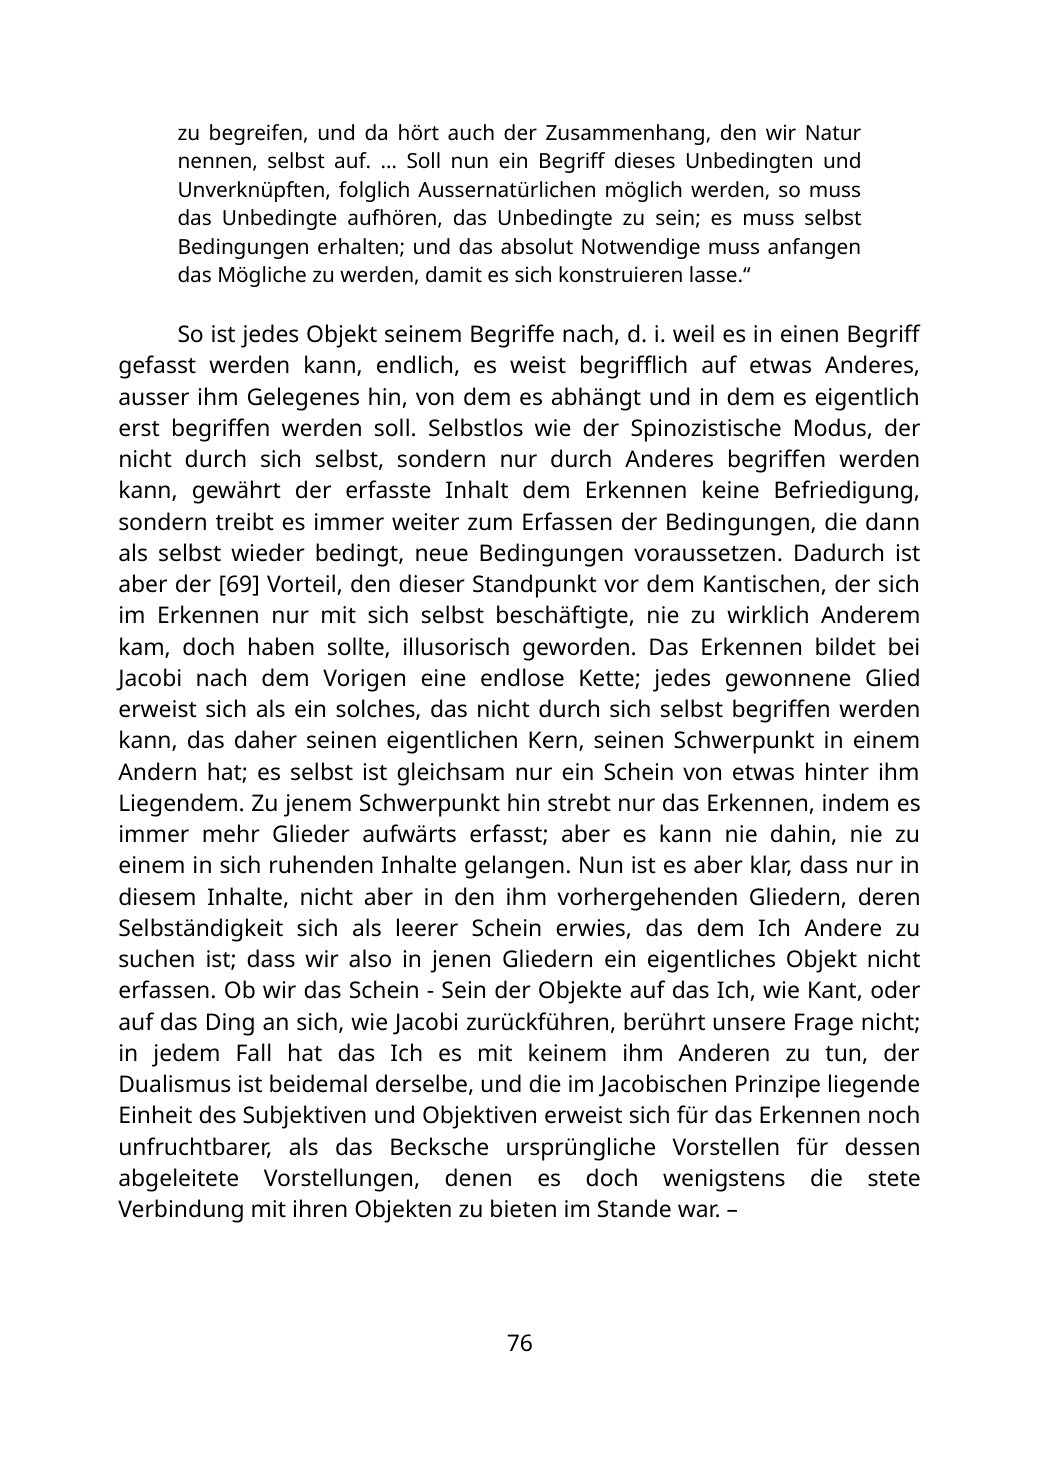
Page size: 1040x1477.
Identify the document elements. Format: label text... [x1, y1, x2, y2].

text So ist jedes Objekt seinem Begriffe nach, d. i. weil es in einen Begriff gefasst werden kann, endlich, es weist begrifflich auf etwas Anderes, ausser ihm Gelegenes hin, von dem es abhängt und in dem es eigentlich erst begriffen werden soll. Selbstlos wie der Spinozistische Modus, der nicht durch sich selbst, sondern nur durch Anderes begriffen werden kann, gewährt der erfasste Inhalt dem Erkennen keine Befriedigung, sondern treibt es immer weiter zum Erfassen der Bedingungen, die dann als selbst wieder bedingt, neue Bedingungen voraussetzen. Dadurch ist aber der [69] Vorteil, den dieser Standpunkt vor dem Kantischen, der sich im Erkennen nur mit sich selbst beschäftigte, nie zu wirklich Anderem kam, doch haben sollte, illusorisch geworden. Das Erkennen bildet bei Jacobi nach dem Vorigen eine endlose Kette; jedes gewonnene Glied erweist sich als ein solches, das nicht durch sich selbst begriffen werden kann, das daher seinen eigentlichen Kern, seinen Schwerpunkt in einem Andern hat; es selbst ist gleichsam nur ein Schein von etwas hinter ihm Liegendem. Zu jenem Schwerpunkt hin strebt nur das Erkennen, indem es immer mehr Glieder aufwärts erfasst; aber es kann nie dahin, nie zu einem in sich ruhenden Inhalte gelangen. Nun ist es aber klar, dass nur in diesem Inhalte, nicht aber in den ihm vorhergehenden Gliedern, deren Selbständigkeit sich als leerer Schein erwies, das dem Ich Andere zu suchen ist; dass wir also in jenen Gliedern ein eigentliches Objekt nicht erfassen. Ob wir das Schein - Sein der Objekte auf das Ich, wie Kant, oder auf das Ding an sich, wie Jacobi zurückführen, berührt unsere Frage nicht; in jedem Fall hat das Ich es mit keinem ihm Anderen zu tun, der Dualismus ist beidemal derselbe, und die im Jacobischen Prinzipe liegende Einheit des Subjektiven und Objektiven erweist sich für das Erkennen noch unfruchtbarer, als das Becksche ursprüngliche Vorstellen für dessen abgeleitete Vorstellungen, denen es doch wenigstens die stete Verbindung mit ihren Objekten zu bieten im Stande war. – [118, 318, 921, 1224]
text zu begreifen, und da hört auch der Zusammenhang, den wir Natur nennen, selbst auf. … Soll nun ein Begriff dieses Unbedingten und Unverknüpften, folglich Aussernatürlichen möglich werden, so muss das Unbedingte aufhören, das Unbedingte zu sein; es muss selbst Bedingungen erhalten; und das absolut Notwendige muss anfangen das Mögliche zu werden, damit es sich konstruieren lasse.“ [177, 118, 862, 289]
